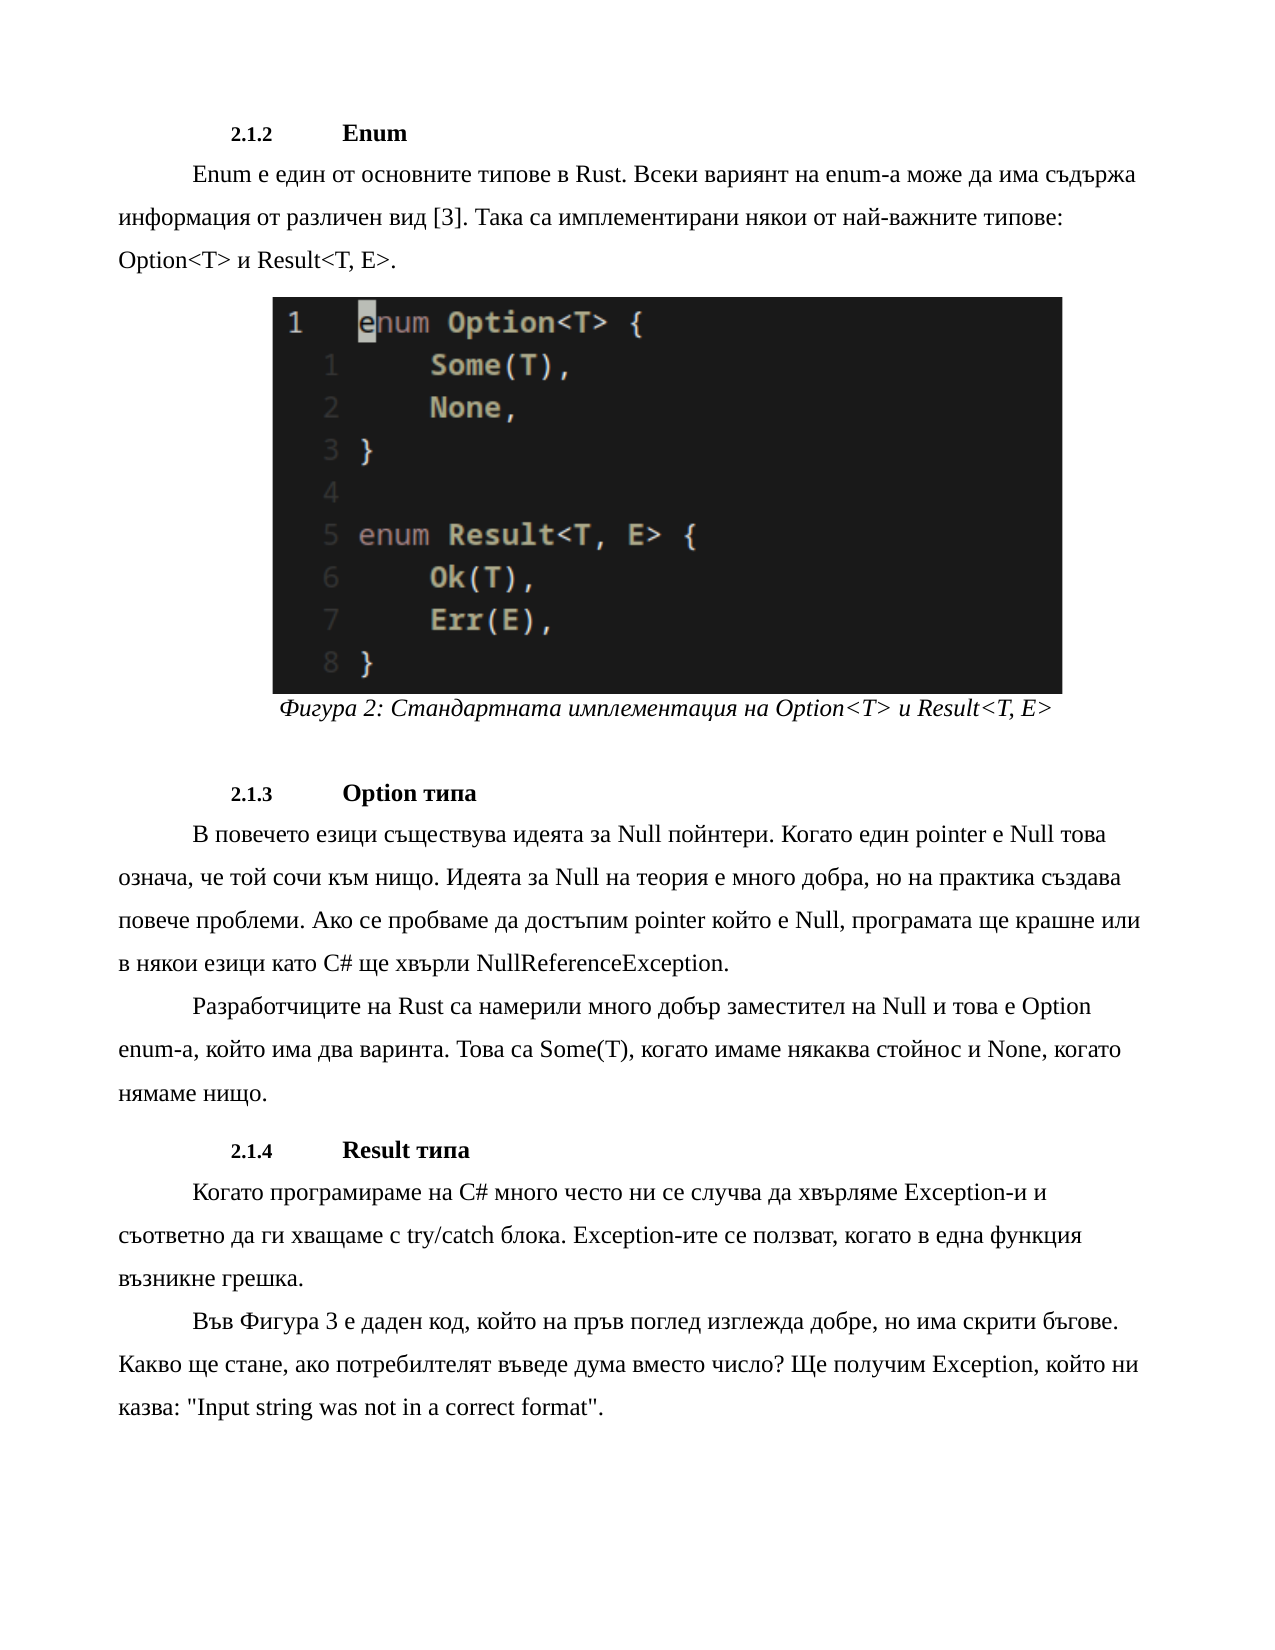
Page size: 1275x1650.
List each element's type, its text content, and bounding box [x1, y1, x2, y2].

text Фигура 2: Стандартната имплементация на Option<T> и Result<T, E> [272, 694, 1062, 722]
picture [272, 297, 1063, 694]
text [272, 285, 1062, 297]
text Разработчиците на Rust са намерили много добър заместител на Null и това е Option enum-а, който има два варинта. Това са Some(T), когато имаме някаква стойнос и None, когато нямаме нищо. [118, 991, 1157, 1106]
text В повечето езици съществува идеята за Null пойнтери. Когато един pointer е Null това означа, че той сочи към нищо. Идеята за Null на теория е много добра, но на практика създава повече проблеми. Ако се пробваме да достъпим pointer който е Null, програмата ще крашне или в някои езици като C# ще хвърли NullReferenceException. [118, 819, 1157, 977]
text Във Фигура 3 е даден код, който на пръв поглед изглежда добре, но има скрити бъгове. Какво ще стане, ако потребилтелят въведе дума вместо число? Ще получим Exception, който ни казва: "Input string was not in a correct format". [118, 1306, 1157, 1421]
text Когато програмираме на C# много често ни се случва да хвърляме Exception-и и съответно да ги хващаме с try/catch блока. Еxception-ите се ползват, когато в една функция възникне грешка. [118, 1177, 1157, 1292]
subtitle Enum [231, 118, 1157, 147]
subtitle Result типа [231, 1135, 1157, 1164]
subtitle Option типа [231, 778, 1157, 806]
text [272, 722, 1062, 746]
text Enum е един от основните типове в Rust. Всеки вариянт на enum-а може да има съдържа информация от различен вид [3]. Така са имплементирани някои от най-важните типове: Option<T> и Result<T, E>. [118, 159, 1157, 274]
